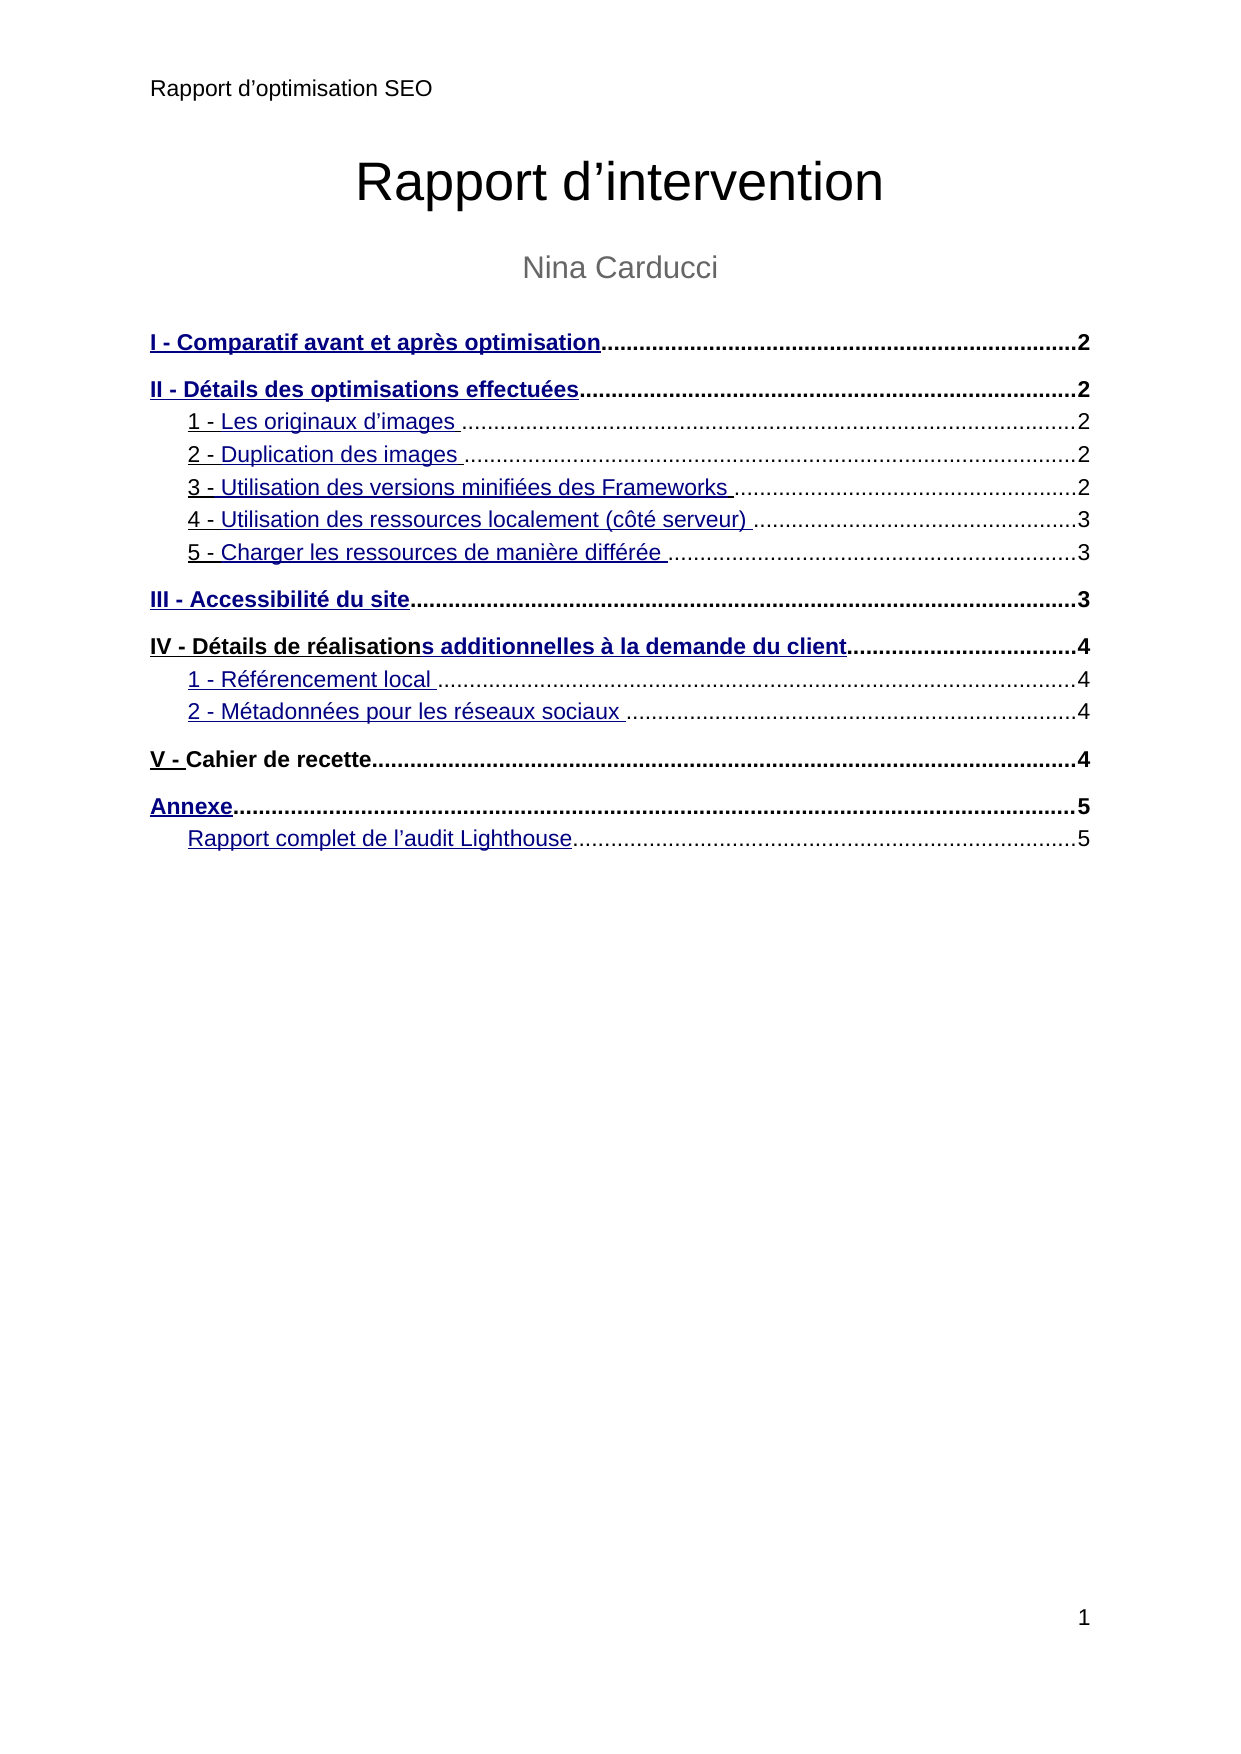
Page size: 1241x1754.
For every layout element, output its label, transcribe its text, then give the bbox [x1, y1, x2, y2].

text 2 - Duplication des images 2 [187, 441, 1090, 467]
text 4 - Utilisation des ressources localement (côté serveur) 3 [187, 506, 1090, 532]
text 1 - Référencement local 4 [187, 666, 1090, 692]
text 3 - Utilisation des versions minifiées des Frameworks 2 [187, 473, 1090, 500]
text V - Cahier de recette 4 [150, 746, 1090, 772]
text 5 - Charger les ressources de manière différée 3 [187, 539, 1090, 565]
text Rapport complet de l’audit Lighthouse 5 [187, 825, 1090, 852]
text Rapport d’intervention [150, 150, 1090, 212]
text Annexe 5 [150, 793, 1090, 819]
text Nina Carducci [150, 249, 1090, 285]
text I - Comparatif avant et après optimisation 2 [150, 328, 1090, 355]
text II - Détails des optimisations effectuées 2 [150, 376, 1090, 402]
text 1 - Les originaux d’images 2 [187, 408, 1090, 435]
text IV - Détails de réalisations additionnelles à la demande du client 4 [150, 633, 1090, 659]
text III - Accessibilité du site 3 [150, 586, 1090, 612]
text 2 - Métadonnées pour les réseaux sociaux 4 [187, 698, 1090, 725]
